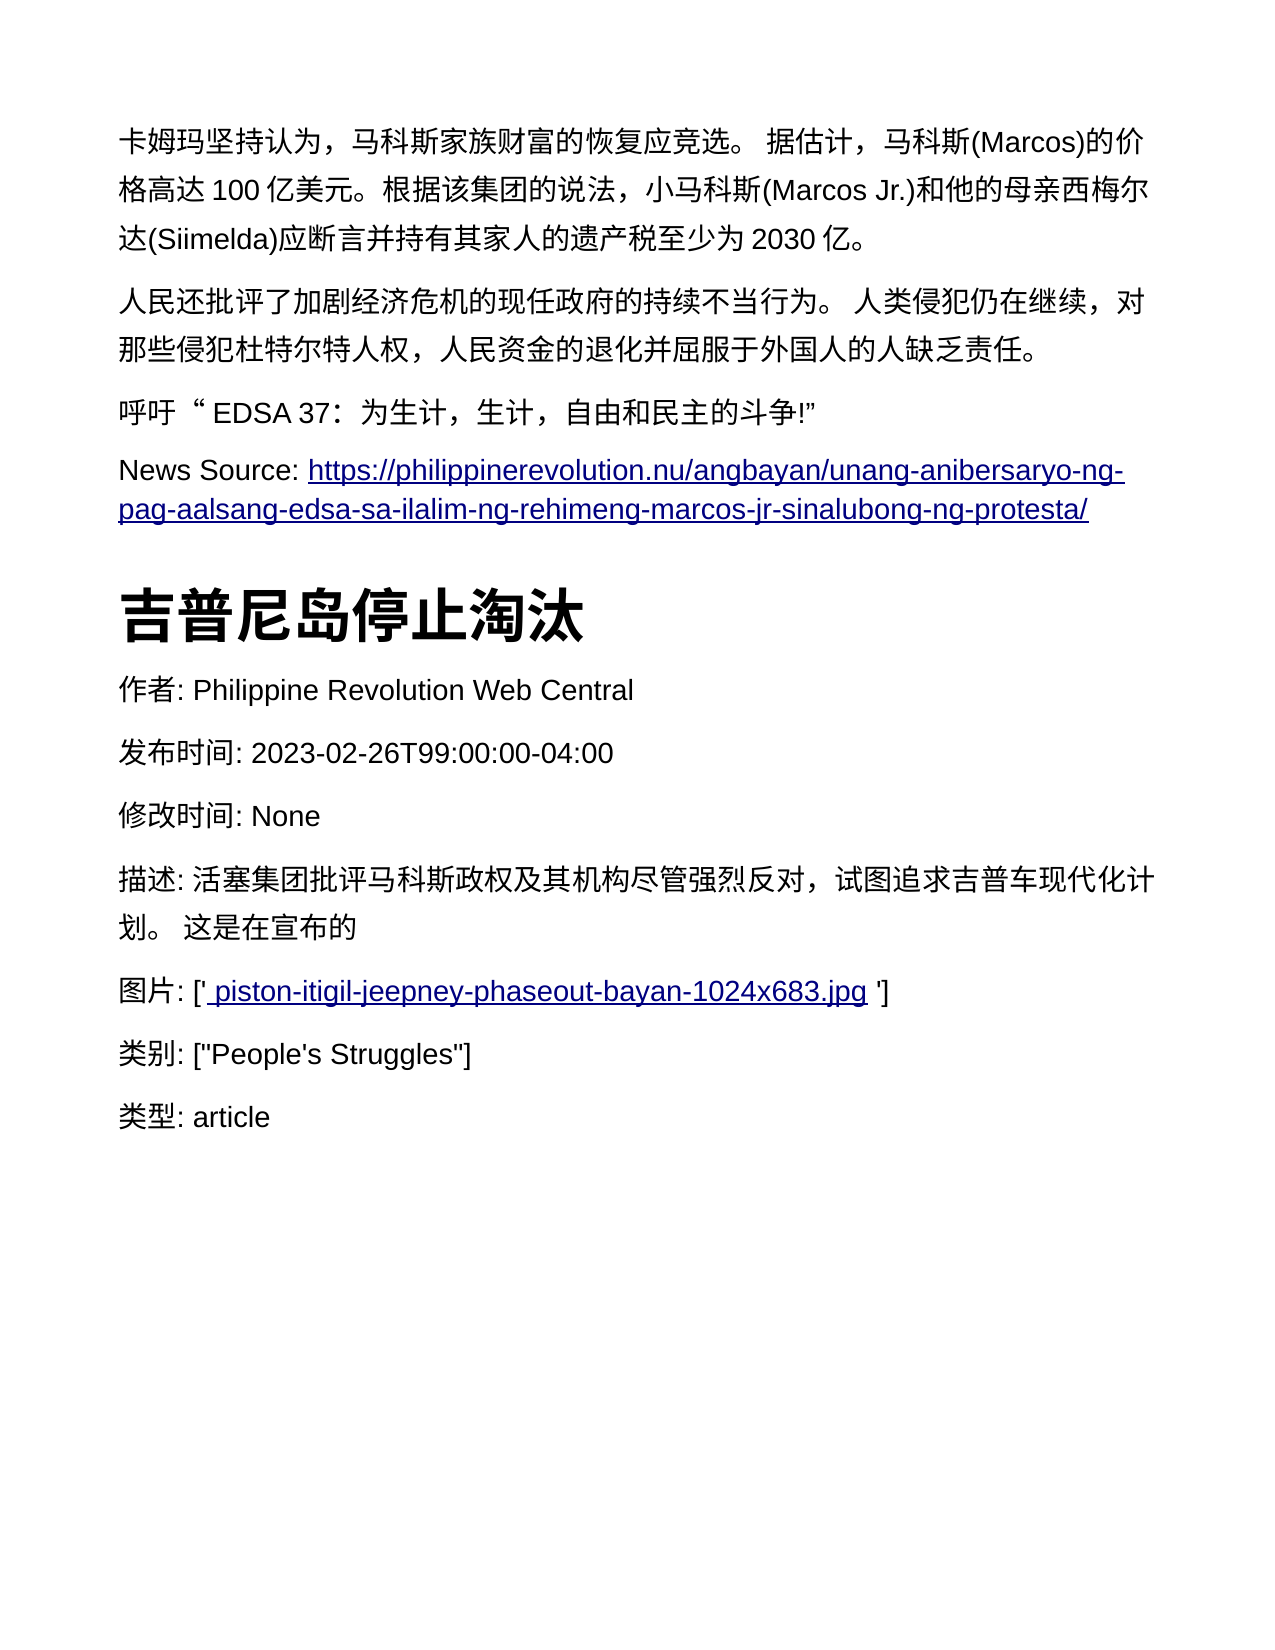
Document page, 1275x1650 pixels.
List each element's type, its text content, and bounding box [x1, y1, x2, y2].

text 作者: Philippine Revolution Web Central [118, 667, 1157, 709]
text 人民还批评了加剧经济危机的现任政府的持续不当行为。 人类侵犯仍在继续，对那些侵犯杜特尔特人权，人民资金的退化并屈服于外国人的人缺乏责任。 [118, 278, 1157, 369]
subtitle 吉普尼岛停止淘汰 [118, 570, 1157, 654]
text 呼吁“ EDSA 37：为生计，生计，自由和民主的斗争!” [118, 390, 1157, 432]
text 图片: [' piston-itigil-jeepney-phaseout-bayan-1024x683.jpg '] [118, 968, 1157, 1010]
text 类别: ["People's Struggles"] [118, 1031, 1157, 1073]
text 修改时间: None [118, 793, 1157, 835]
text 发布时间: 2023-02-26T99:00:00-04:00 [118, 730, 1157, 772]
text 卡姆玛坚持认为，马科斯家族财富的恢复应竞选。 据估计，马科斯(Marcos)的价格高达100亿美元。根据该集团的说法，小马科斯(Marcos Jr.)和他的母亲西梅尔达(Siimelda)应断言并持有其家人的遗产税至少为2030亿。 [118, 118, 1157, 257]
text News Source: https://philippinerevolution.nu/angbayan/unang-anibersaryo-ng-pag-aalsang-edsa-sa-ilalim-ng-rehimeng-marcos-jr-sinalubong-ng-protesta/ [118, 453, 1157, 525]
text 描述: 活塞集团批评马科斯政权及其机构尽管强烈反对，试图追求吉普车现代化计划。 这是在宣布的 [118, 856, 1157, 947]
text 类型: article [118, 1094, 1157, 1136]
